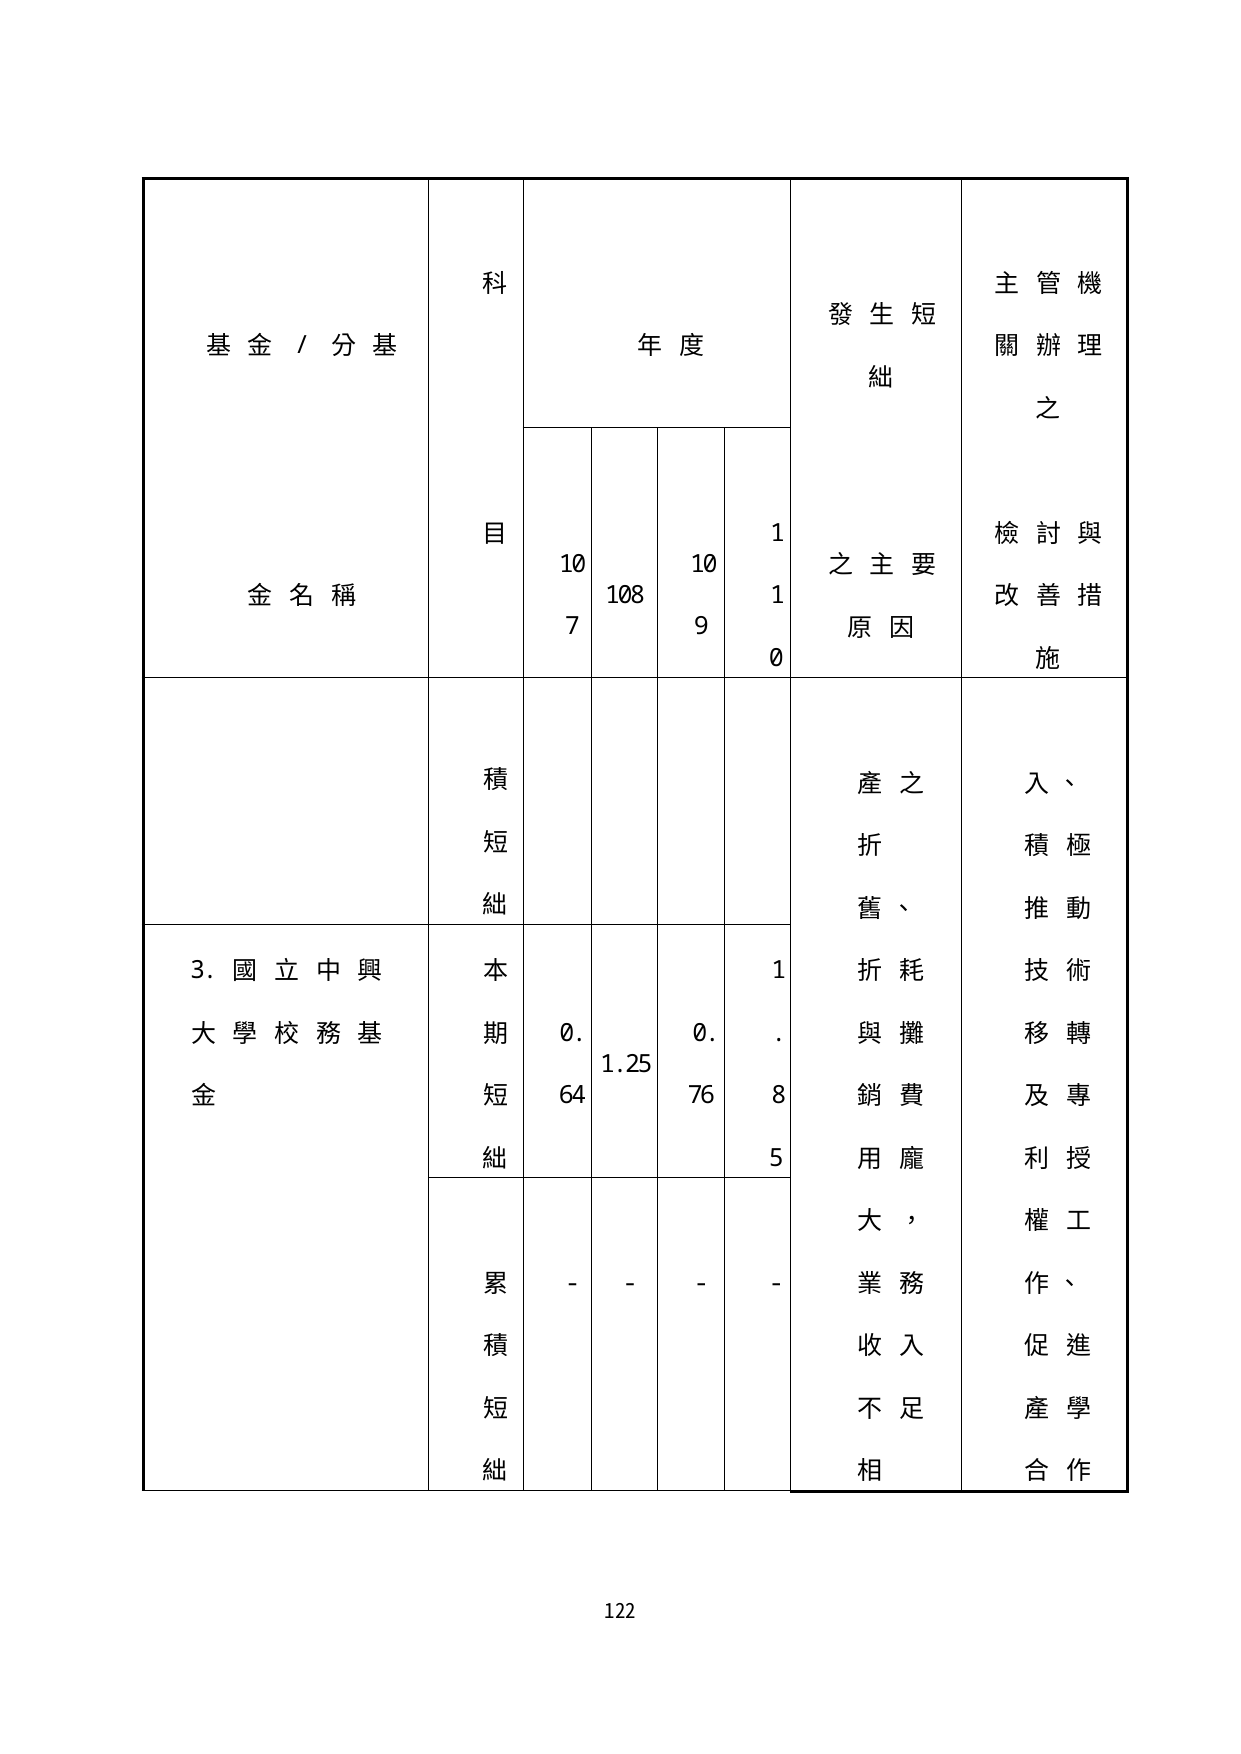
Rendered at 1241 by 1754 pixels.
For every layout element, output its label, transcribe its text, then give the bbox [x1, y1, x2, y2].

table_cell 目 [429, 427, 523, 677]
table_cell 積短絀 [429, 678, 523, 923]
table_cell - [725, 678, 790, 923]
table_header 科 [429, 180, 523, 427]
table_cell - [592, 1178, 657, 1490]
table_cell 產之折舊、折耗與攤銷費用龐大，業務收入不足相 [791, 678, 961, 1490]
table_cell 0.64 [524, 925, 591, 1177]
table_cell 檢討與改善措施 [962, 427, 1126, 677]
table_cell 3.國立中興大學校務基金 [145, 925, 428, 1490]
table_cell [145, 678, 428, 923]
table_cell 0.76 [658, 925, 724, 1177]
table_cell - [524, 1178, 591, 1490]
table_cell 1.85 [725, 925, 790, 1177]
table_cell 累積短絀 [429, 1178, 523, 1490]
table_cell 1.25 [592, 925, 657, 1177]
table_cell 107 [524, 428, 591, 677]
table_cell - [658, 678, 724, 923]
table_header 發生短絀 [791, 180, 961, 427]
table_header 主管機關辦理之 [962, 180, 1126, 427]
table_cell 金名稱 [145, 427, 428, 677]
table_cell - [524, 678, 591, 923]
table_cell 之主要原因 [791, 427, 961, 677]
table_cell - [725, 1178, 790, 1490]
table_header 基金/分基 [145, 180, 428, 427]
table_cell - [658, 1178, 724, 1490]
table_cell - [592, 678, 657, 923]
table_cell 108 [592, 428, 657, 677]
table_cell 110 [725, 428, 790, 677]
table_cell 本期短絀 [429, 925, 523, 1177]
table_cell 入、積極推動技術移轉及專利授權工作、促進產學合作 [962, 678, 1126, 1490]
table_header 年度 [524, 180, 790, 427]
table_cell 109 [658, 428, 724, 677]
